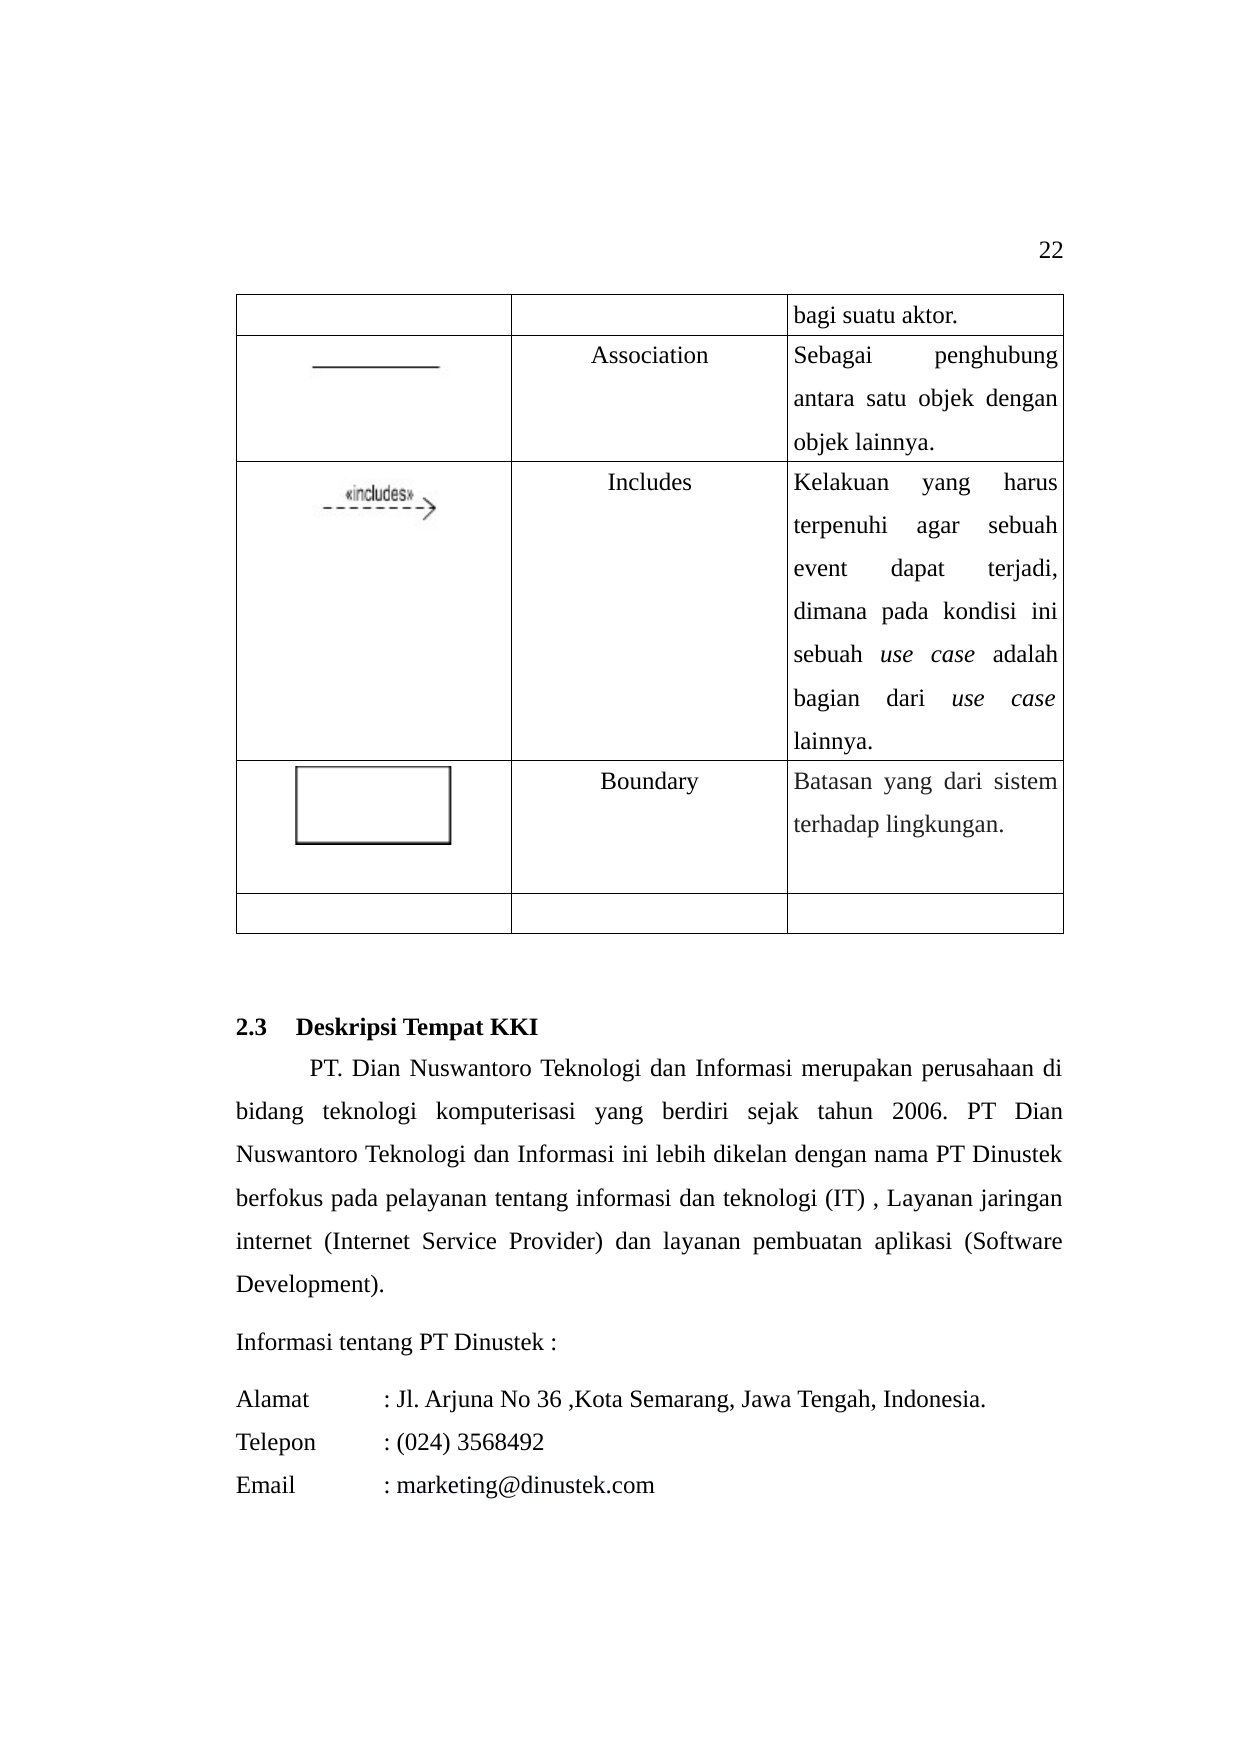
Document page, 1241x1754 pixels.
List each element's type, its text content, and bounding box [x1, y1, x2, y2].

table_cell Batasan yang dari sistem terhadap lingkungan. [788, 761, 1063, 893]
table_cell Association [512, 336, 787, 461]
table_cell [788, 894, 1063, 933]
text Alamat : Jl. Arjuna No 36 ,Kota Semarang, Jawa Tengah, Indonesia. [236, 1384, 1063, 1413]
picture [295, 766, 452, 845]
picture [297, 340, 450, 406]
text Email : marketing@dinustek.com [236, 1471, 1063, 1499]
text PT. Dian Nuswantoro Teknologi dan Informasi merupakan perusahaan di bidang teknologi komputerisasi yang berdiri sejak tahun 2006. PT Dian Nuswantoro Teknologi dan Informasi ini lebih dikelan dengan nama PT Dinustek berfokus pada pelayanan tentang informasi dan teknologi (IT) , Layanan jaringan internet (Internet Service Provider) dan layanan pembuatan aplikasi (Software Development). [236, 1053, 1063, 1298]
table_cell [237, 894, 511, 933]
text Informasi tentang PT Dinustek : [236, 1327, 1063, 1355]
table_cell bagi suatu aktor. [788, 295, 1063, 334]
table_cell Includes [512, 462, 787, 760]
table_cell [237, 336, 511, 461]
table_cell Boundary [512, 761, 787, 893]
subtitle Deskripsi Tempat KKI [236, 1012, 1063, 1041]
table_cell [237, 295, 511, 334]
table_cell [512, 894, 787, 933]
table_cell Sebagai penghubung antara satu objek dengan objek lainnya. [788, 336, 1063, 461]
table_cell [237, 462, 511, 760]
table_cell Kelakuan yang harus terpenuhi agar sebuah event dapat terjadi, dimana pada kondisi ini sebuah use case adalah bagian dari use case lainnya. [788, 462, 1063, 760]
picture [300, 467, 447, 541]
table_cell [237, 761, 511, 893]
table_cell [512, 295, 787, 334]
text Telepon : (024) 3568492 [236, 1427, 1063, 1456]
